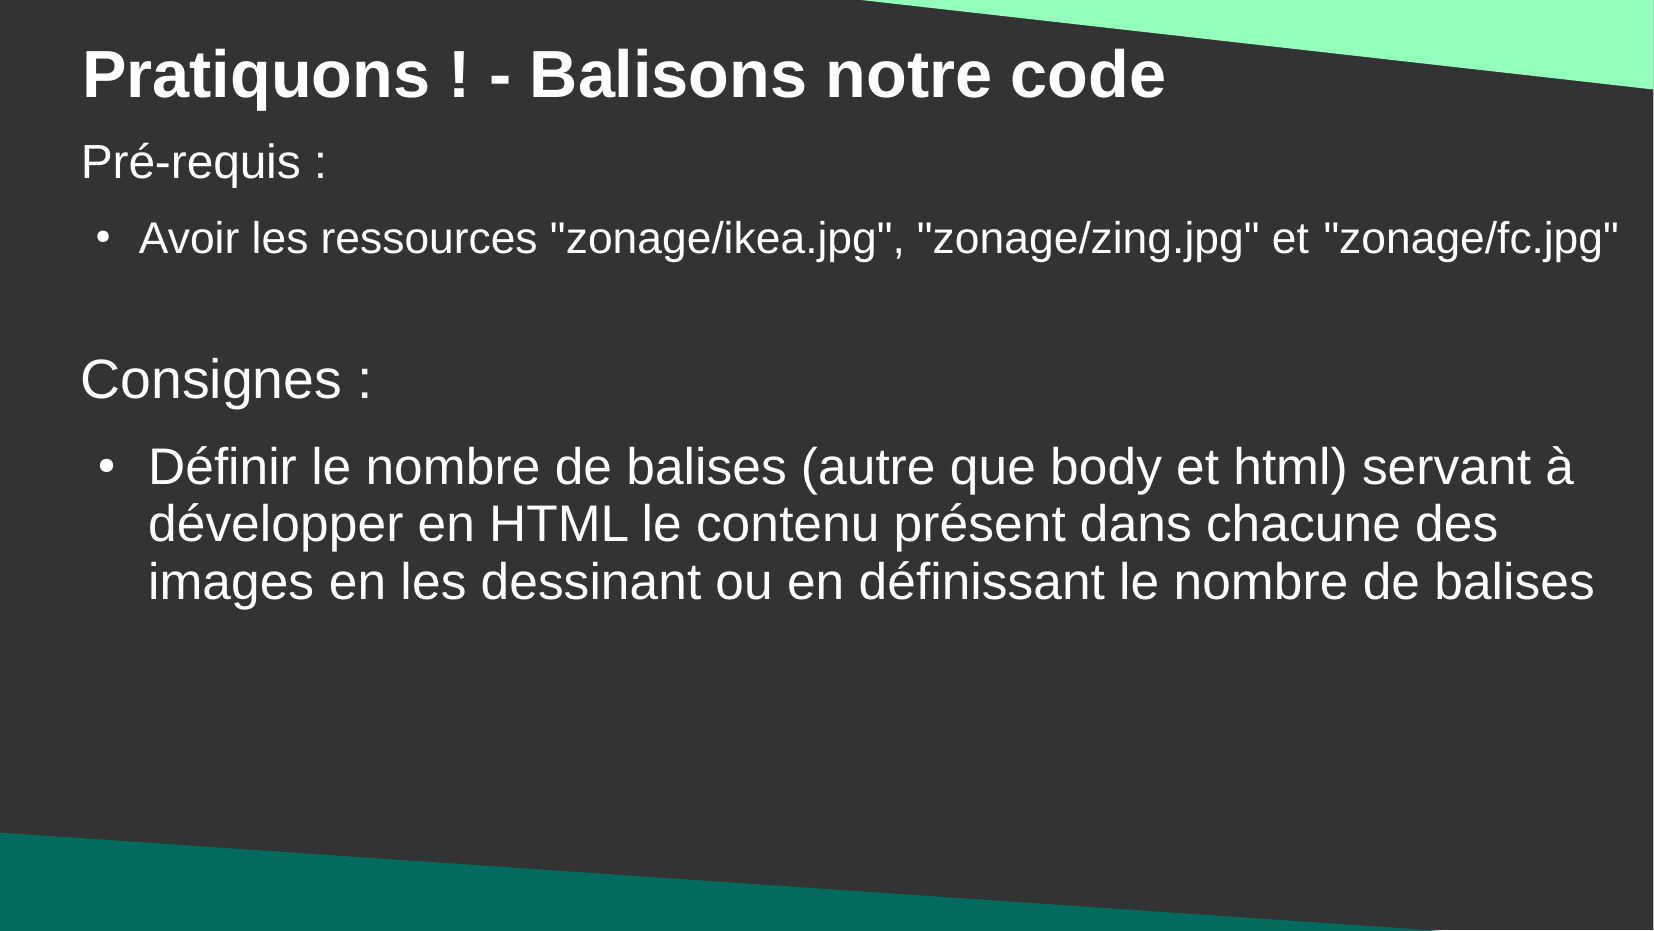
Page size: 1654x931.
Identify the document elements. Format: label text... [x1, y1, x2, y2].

list Pré-requis : Avoir les ressources "zonage/ikea.jpg", "zonage/zing.jpg" et "zonage/fc.jpg" [80, 135, 1620, 296]
list Consignes : Définir le nombre de balises (autre que body et html) servant à développer en HTML le contenu présent dans chacune des images en les dessinant ou en définissant le nombre de balises [80, 348, 1620, 615]
text_box [860, 0, 1654, 90]
title Pratiquons ! - Balisons notre code [82, 37, 1571, 114]
